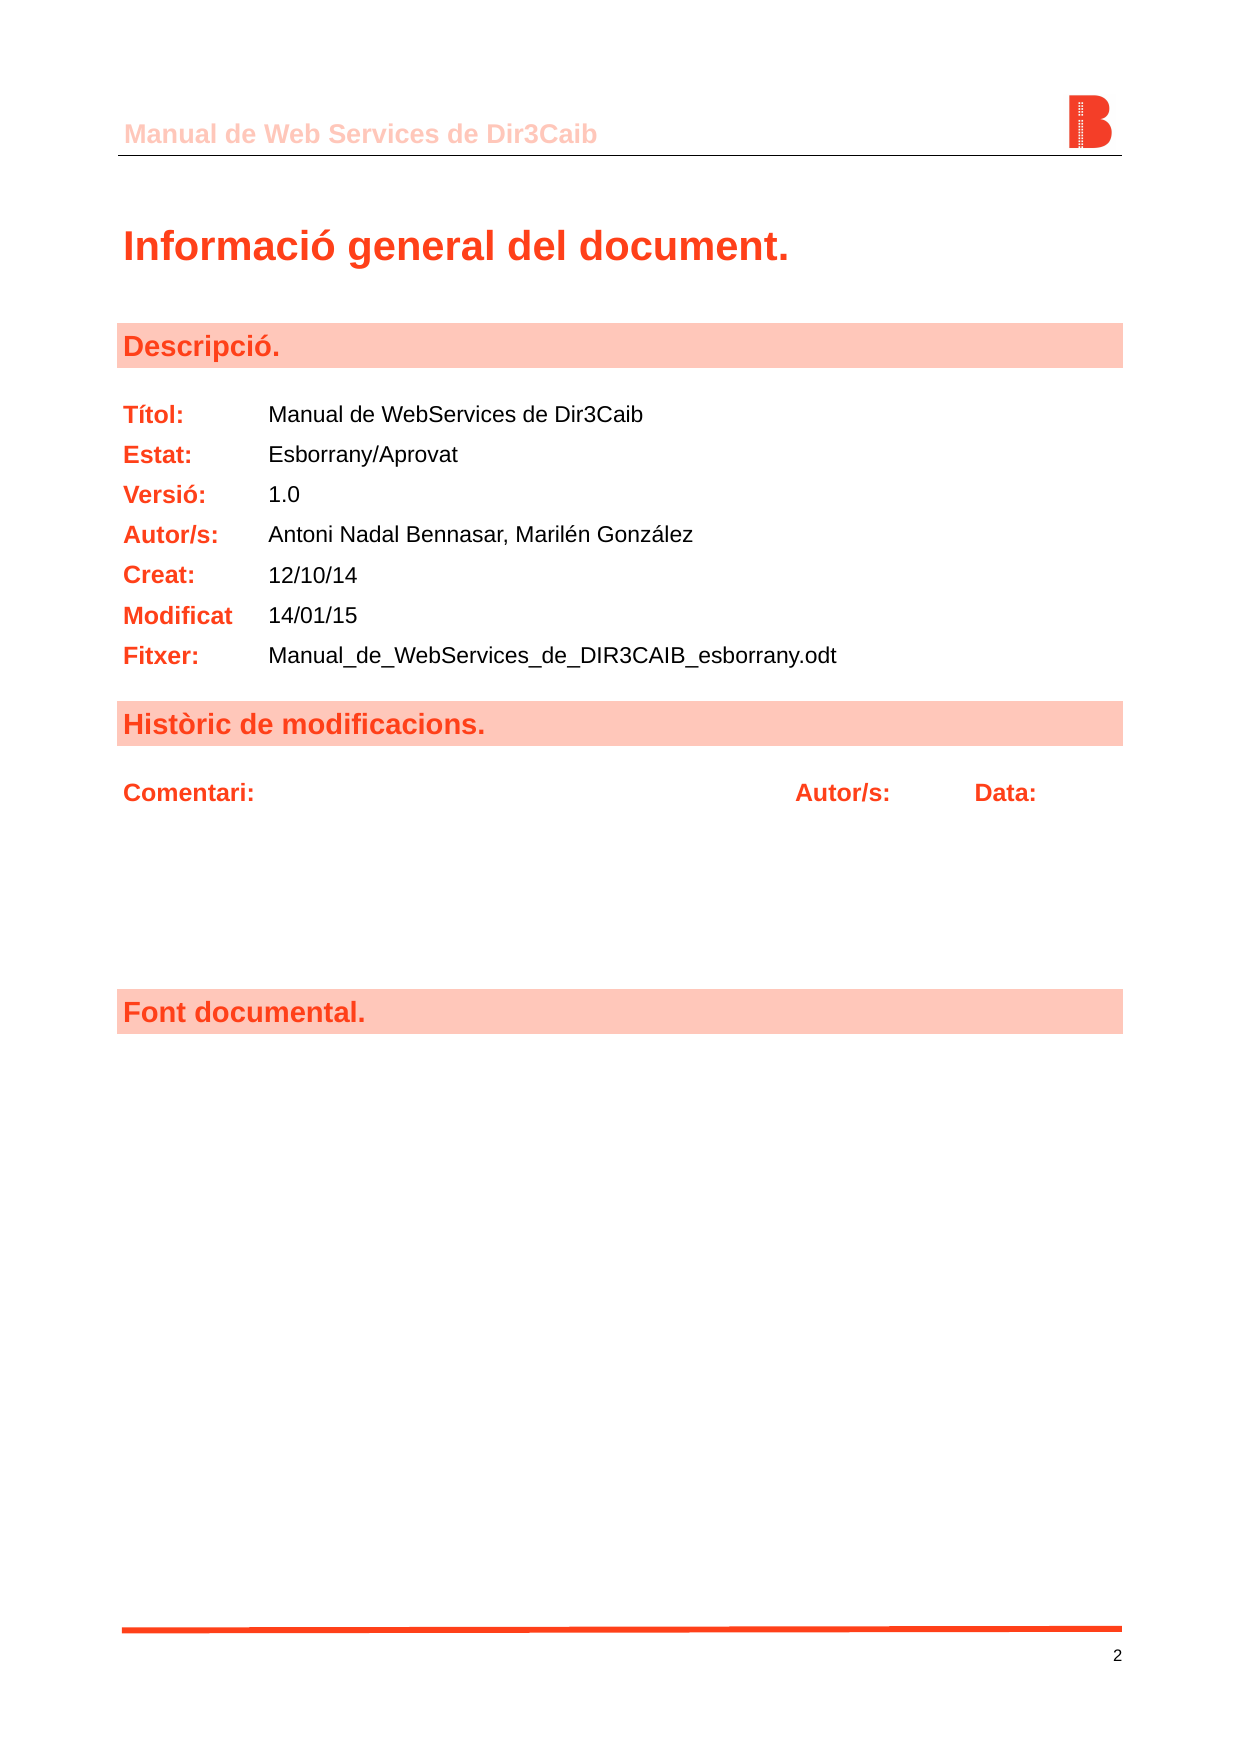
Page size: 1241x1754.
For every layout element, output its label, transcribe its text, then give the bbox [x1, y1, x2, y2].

table_cell Històric de modificacions. [117, 701, 1123, 746]
table_cell Autor/s: [789, 772, 969, 812]
table_cell Font documental. [117, 989, 1123, 1034]
table_cell Fitxer: [117, 635, 262, 675]
table_cell Esborrany/Aprovat [262, 434, 1123, 474]
table_cell [117, 746, 1123, 772]
table_cell [117, 1060, 1123, 1098]
table_cell [117, 812, 789, 850]
table_cell Manual_de_WebServices_de_DIR3CAIB_esborrany.odt [262, 635, 1123, 675]
table_cell [117, 850, 789, 888]
table_cell [789, 926, 969, 963]
table_cell [969, 926, 1123, 963]
table_cell Títol: [117, 394, 262, 434]
table_cell [117, 926, 789, 963]
table_cell [117, 675, 1123, 701]
table_cell [969, 850, 1123, 888]
table_cell [117, 368, 1123, 394]
table_cell [789, 812, 969, 850]
table_cell Estat: [117, 434, 262, 474]
table_header Informació general del document. [117, 216, 1123, 323]
table_cell 1.0 [262, 474, 1123, 514]
table_cell [117, 1176, 1123, 1213]
table_cell Manual de WebServices de Dir3Caib [262, 394, 1123, 434]
table_cell Descripció. [117, 323, 1123, 368]
table_cell Versió: [117, 474, 262, 514]
table_cell Modificat [117, 595, 262, 635]
table_cell [117, 888, 789, 926]
table_cell Autor/s: [117, 515, 262, 555]
table_cell [117, 1034, 1123, 1060]
table_cell [969, 888, 1123, 926]
table_cell [789, 888, 969, 926]
table_cell [117, 1098, 1123, 1138]
table_cell [117, 1251, 1123, 1289]
table_cell Data: [969, 772, 1123, 812]
table_cell [117, 1214, 1123, 1251]
table_cell [117, 964, 1123, 989]
table_cell [117, 1138, 1123, 1176]
picture [1063, 94, 1117, 150]
table_cell Antoni Nadal Bennasar, Marilén González [262, 515, 1123, 555]
table_cell Comentari: [117, 772, 789, 812]
table_cell [789, 850, 969, 888]
table_cell 14/01/15 [262, 595, 1123, 635]
table_cell 10/12/14 [262, 555, 1123, 595]
table_cell Creat: [117, 555, 262, 595]
table_cell [969, 812, 1123, 850]
